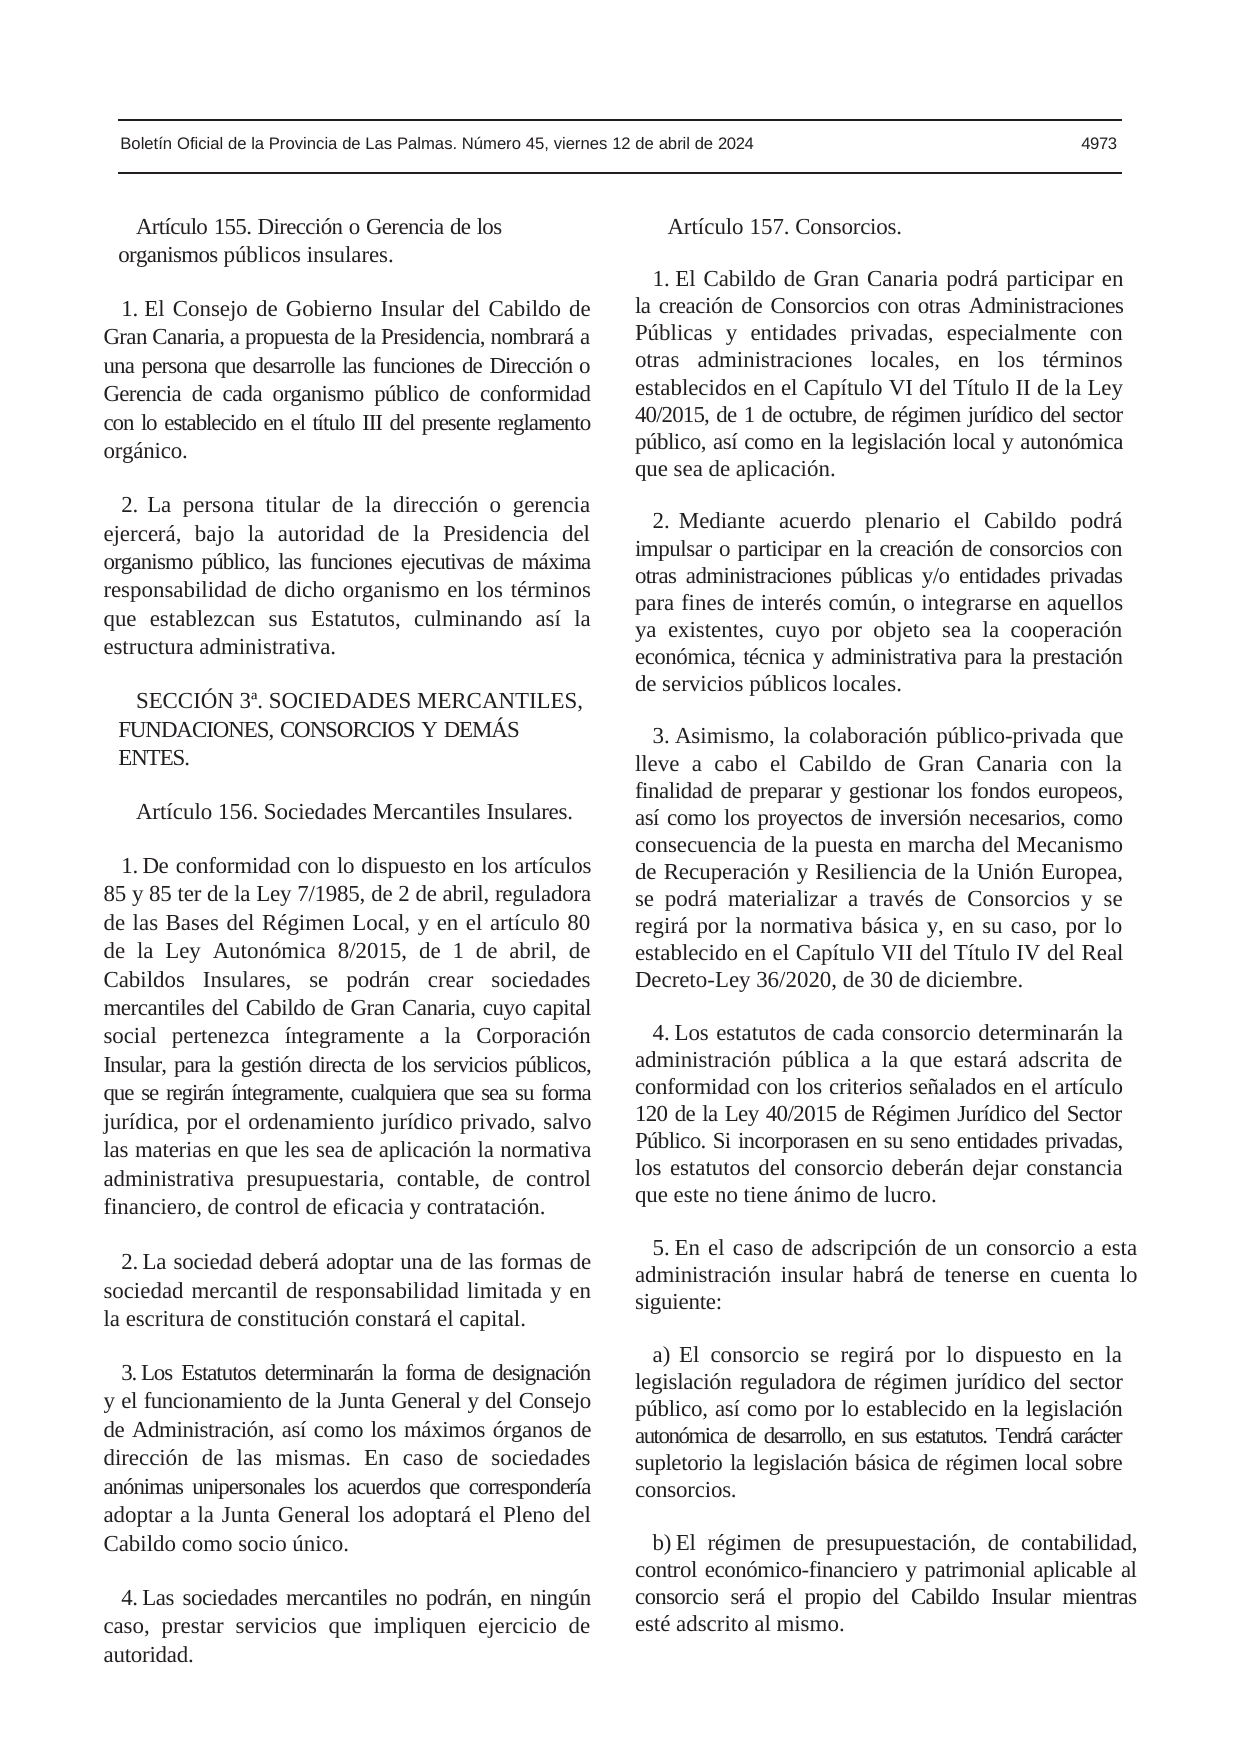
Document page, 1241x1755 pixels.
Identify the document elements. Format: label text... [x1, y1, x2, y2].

text Artículo 155. Dirección o Gerencia de los organismos públicos insulares. [118, 213, 596, 267]
list Mediante acuerdo plenario el Cabildo podrá impulsar o participar en la creación de consorcios con otras administraciones públicas y/o entidades privadas para fines de interés común, o integrarse en aquellos ya existentes, cuyo por objeto sea la cooperación económica, técnica y administrativa para la prestación de servicios públicos locales. [635, 507, 1123, 696]
list El consorcio se regirá por lo dispuesto en la legislación reguladora de régimen jurídico del sector público, así como por lo establecido en la legislación autonómica de desarrollo, en sus estatutos. Tendrá carácter supletorio la legislación básica de régimen local sobre consorcios. [635, 1341, 1123, 1502]
list En el caso de adscripción de un consorcio a esta administración insular habrá de tenerse en cuenta lo siguiente: [635, 1234, 1137, 1315]
list De conformidad con lo dispuesto en los artículos 85 y 85 ter de la Ley 7/1985, de 2 de abril, reguladora de las Bases del Régimen Local, y en el artículo 80 de la Ley Autonómica 8/2015, de 1 de abril, de Cabildos Insulares, se podrán crear sociedades mercantiles del Cabildo de Gran Canaria, cuyo capital social pertenezca íntegramente a la Corporación Insular, para la gestión directa de los servicios públicos, que se regirán íntegramente, cualquiera que sea su forma jurídica, por el ordenamiento jurídico privado, salvo las materias en que les sea de aplicación la normativa administrativa presupuestaria, contable, de control financiero, de control de eficacia y contratación. [103, 852, 592, 1219]
list Las sociedades mercantiles no podrán, en ningún caso, prestar servicios que impliquen ejercicio de autoridad. [103, 1584, 591, 1667]
list La persona titular de la dirección o gerencia ejercerá, bajo la autoridad de la Presidencia del organismo público, las funciones ejecutivas de máxima responsabilidad de dicho organismo en los términos que establezcan sus Estatutos, culminando así la estructura administrativa. [103, 491, 591, 660]
text Artículo 156. Sociedades Mercantiles Insulares. [136, 798, 596, 824]
text Artículo 157. Consorcios. [667, 213, 1137, 239]
list El Consejo de Gobierno Insular del Cabildo de Gran Canaria, a propuesta de la Presidencia, nombrará a una persona que desarrolle las funciones de Dirección o Gerencia de cada organismo público de conformidad con lo establecido en el título III del presente reglamento orgánico. [103, 295, 591, 463]
list Los estatutos de cada consorcio determinarán la administración pública a la que estará adscrita de conformidad con los criterios señalados en el artículo 120 de la Ley 40/2015 de Régimen Jurídico del Sector Público. Si incorporasen en su seno entidades privadas, los estatutos del consorcio deberán dejar constancia que este no tiene ánimo de lucro. [635, 1019, 1123, 1208]
list El Cabildo de Gran Canaria podrá participar en la creación de Consorcios con otras Administraciones Públicas y entidades privadas, especialmente con otras administraciones locales, en los términos establecidos en el Capítulo VI del Título II de la Ley 40/2015, de 1 de octubre, de régimen jurídico del sector público, así como en la legislación local y autonómica que sea de aplicación. [635, 265, 1124, 481]
list Asimismo, la colaboración público-privada que lleve a cabo el Cabildo de Gran Canaria con la finalidad de preparar y gestionar los fondos europeos, así como los proyectos de inversión necesarios, como consecuencia de la puesta en marcha del Mecanismo de Recuperación y Resiliencia de la Unión Europea, se podrá materializar a través de Consorcios y se regirá por la normativa básica y, en su caso, por lo establecido en el Capítulo VII del Título IV del Real Decreto-Ley 36/2020, de 30 de diciembre. [635, 723, 1123, 993]
list Los Estatutos determinarán la forma de designación y el funcionamiento de la Junta General y del Consejo de Administración, así como los máximos órganos de dirección de las mismas. En caso de sociedades anónimas unipersonales los acuerdos que correspondería adoptar a la Junta General los adoptará el Pleno del Cabildo como socio único. [103, 1359, 591, 1556]
list La sociedad deberá adoptar una de las formas de sociedad mercantil de responsabilidad limitada y en la escritura de constitución constará el capital. [103, 1248, 591, 1331]
list El régimen de presupuestación, de contabilidad, control económico-financiero y patrimonial aplicable al consorcio será el propio del Cabildo Insular mientras esté adscrito al mismo. [635, 1528, 1137, 1636]
text SECCIÓN 3ª. SOCIEDADES MERCANTILES, FUNDACIONES, CONSORCIOS Y DEMÁS ENTES. [118, 688, 596, 771]
